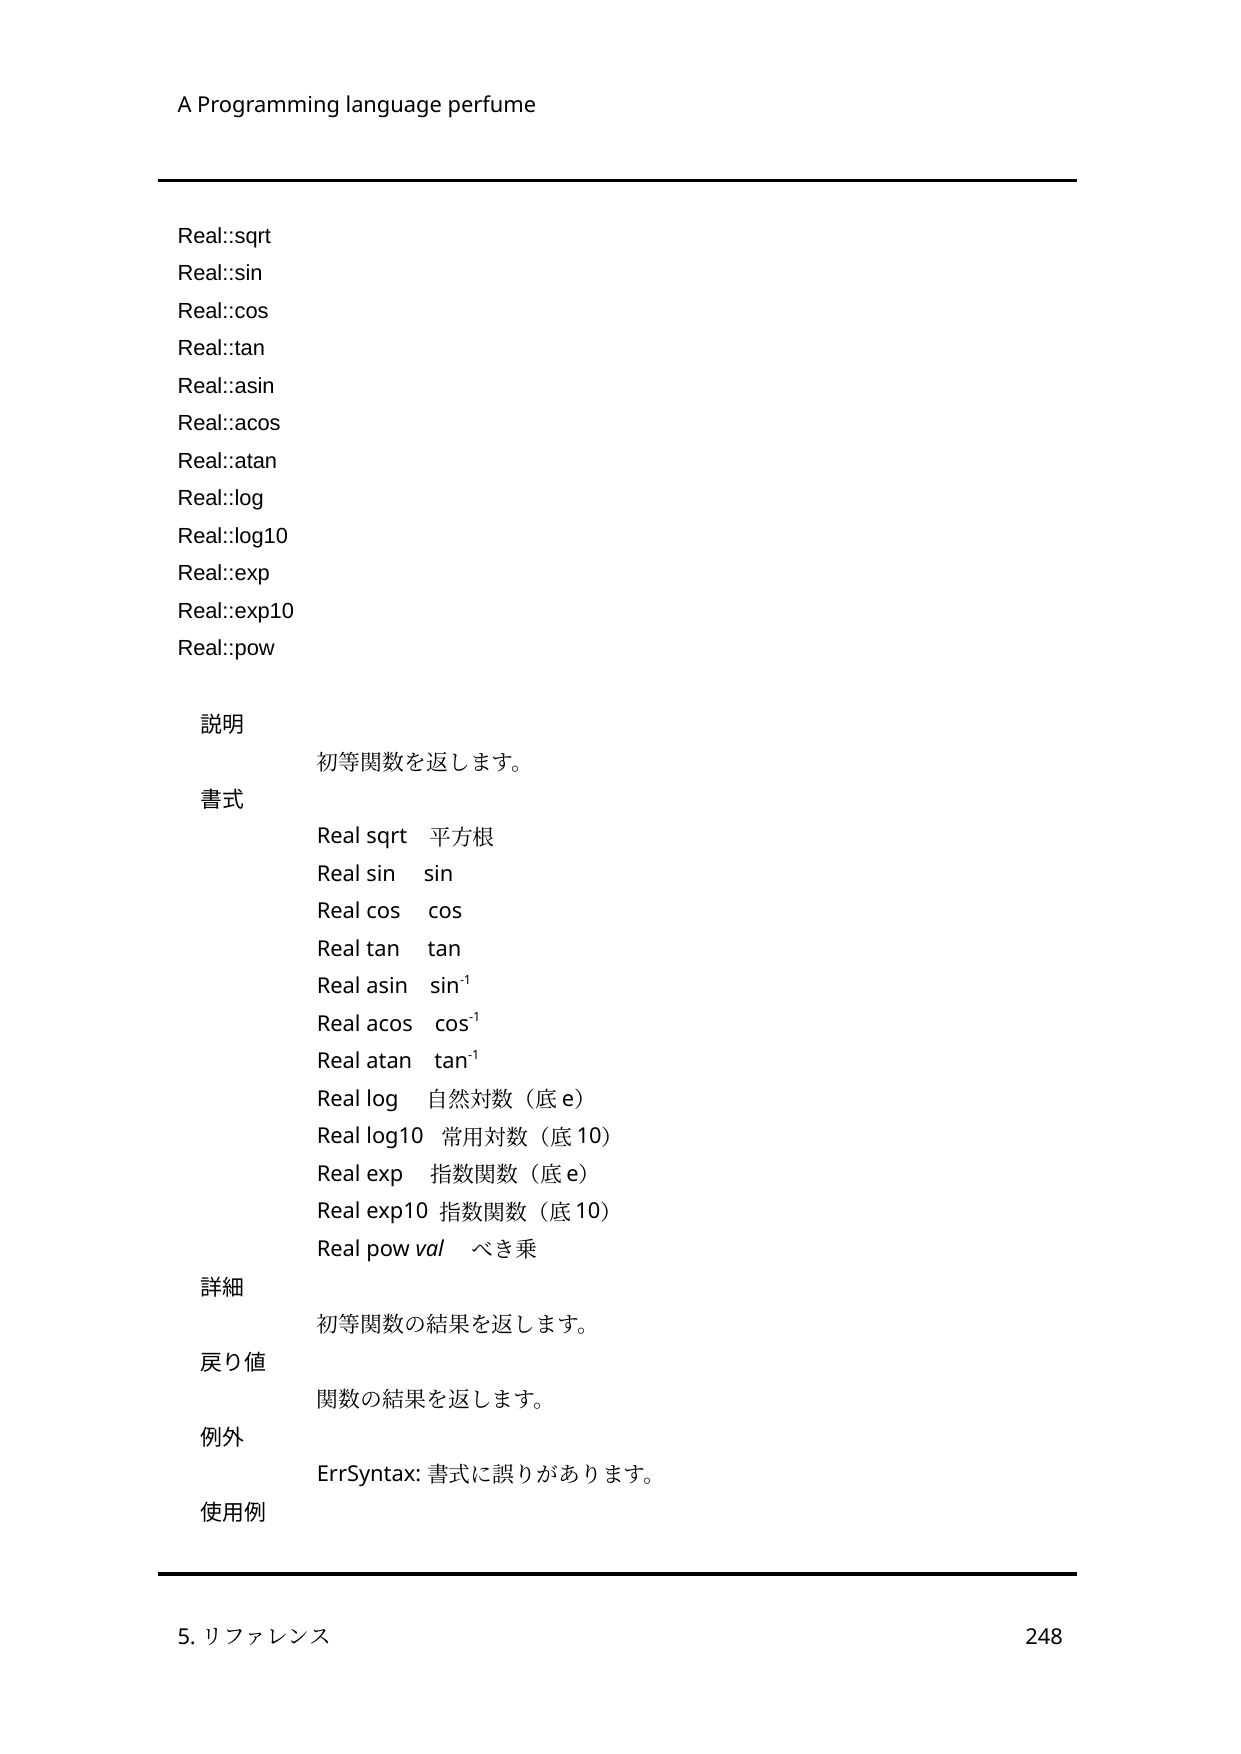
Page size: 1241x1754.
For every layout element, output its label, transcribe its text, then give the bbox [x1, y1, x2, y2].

subtitle Real::sqrt [177, 217, 1063, 254]
subtitle Real::cos [177, 292, 1063, 329]
subtitle Real::acos [177, 404, 1063, 442]
subtitle Real::log [177, 479, 1063, 517]
table_cell [317, 1492, 1063, 1529]
subtitle Real::exp [177, 554, 1063, 592]
table_header 初等関数を返します。 [317, 704, 1063, 779]
subtitle Real::tan [177, 329, 1063, 367]
subtitle Real::sin [177, 254, 1063, 292]
subtitle Real::pow [177, 629, 1063, 667]
table_cell 戻り値 [200, 1342, 317, 1417]
subtitle Real::atan [177, 442, 1063, 479]
table_cell 初等関数の結果を返します。 [317, 1267, 1063, 1342]
table_header 説明 [200, 704, 317, 779]
table_cell 書式 [200, 779, 317, 1267]
table_cell 関数の結果を返します。 [317, 1342, 1063, 1417]
table_cell Real sqrt 平方根 Real sin sin Real cos cos Real tan tan Real asin sin-1 Real acos cos-1 Real atan tan-1 Real log 自然対数（底e） Real log10 常用対数（底10） Real exp 指数関数（底e） Real exp10 指数関数（底10） Real pow val べき乗 [317, 779, 1063, 1267]
subtitle Real::exp10 [177, 592, 1063, 629]
subtitle Real::log10 [177, 517, 1063, 554]
table_cell 使用例 [200, 1492, 317, 1529]
table_cell 詳細 [200, 1267, 317, 1342]
table_cell ErrSyntax: 書式に誤りがあります。 [317, 1417, 1063, 1492]
subtitle Real::asin [177, 367, 1063, 404]
table_cell 例外 [200, 1417, 317, 1492]
